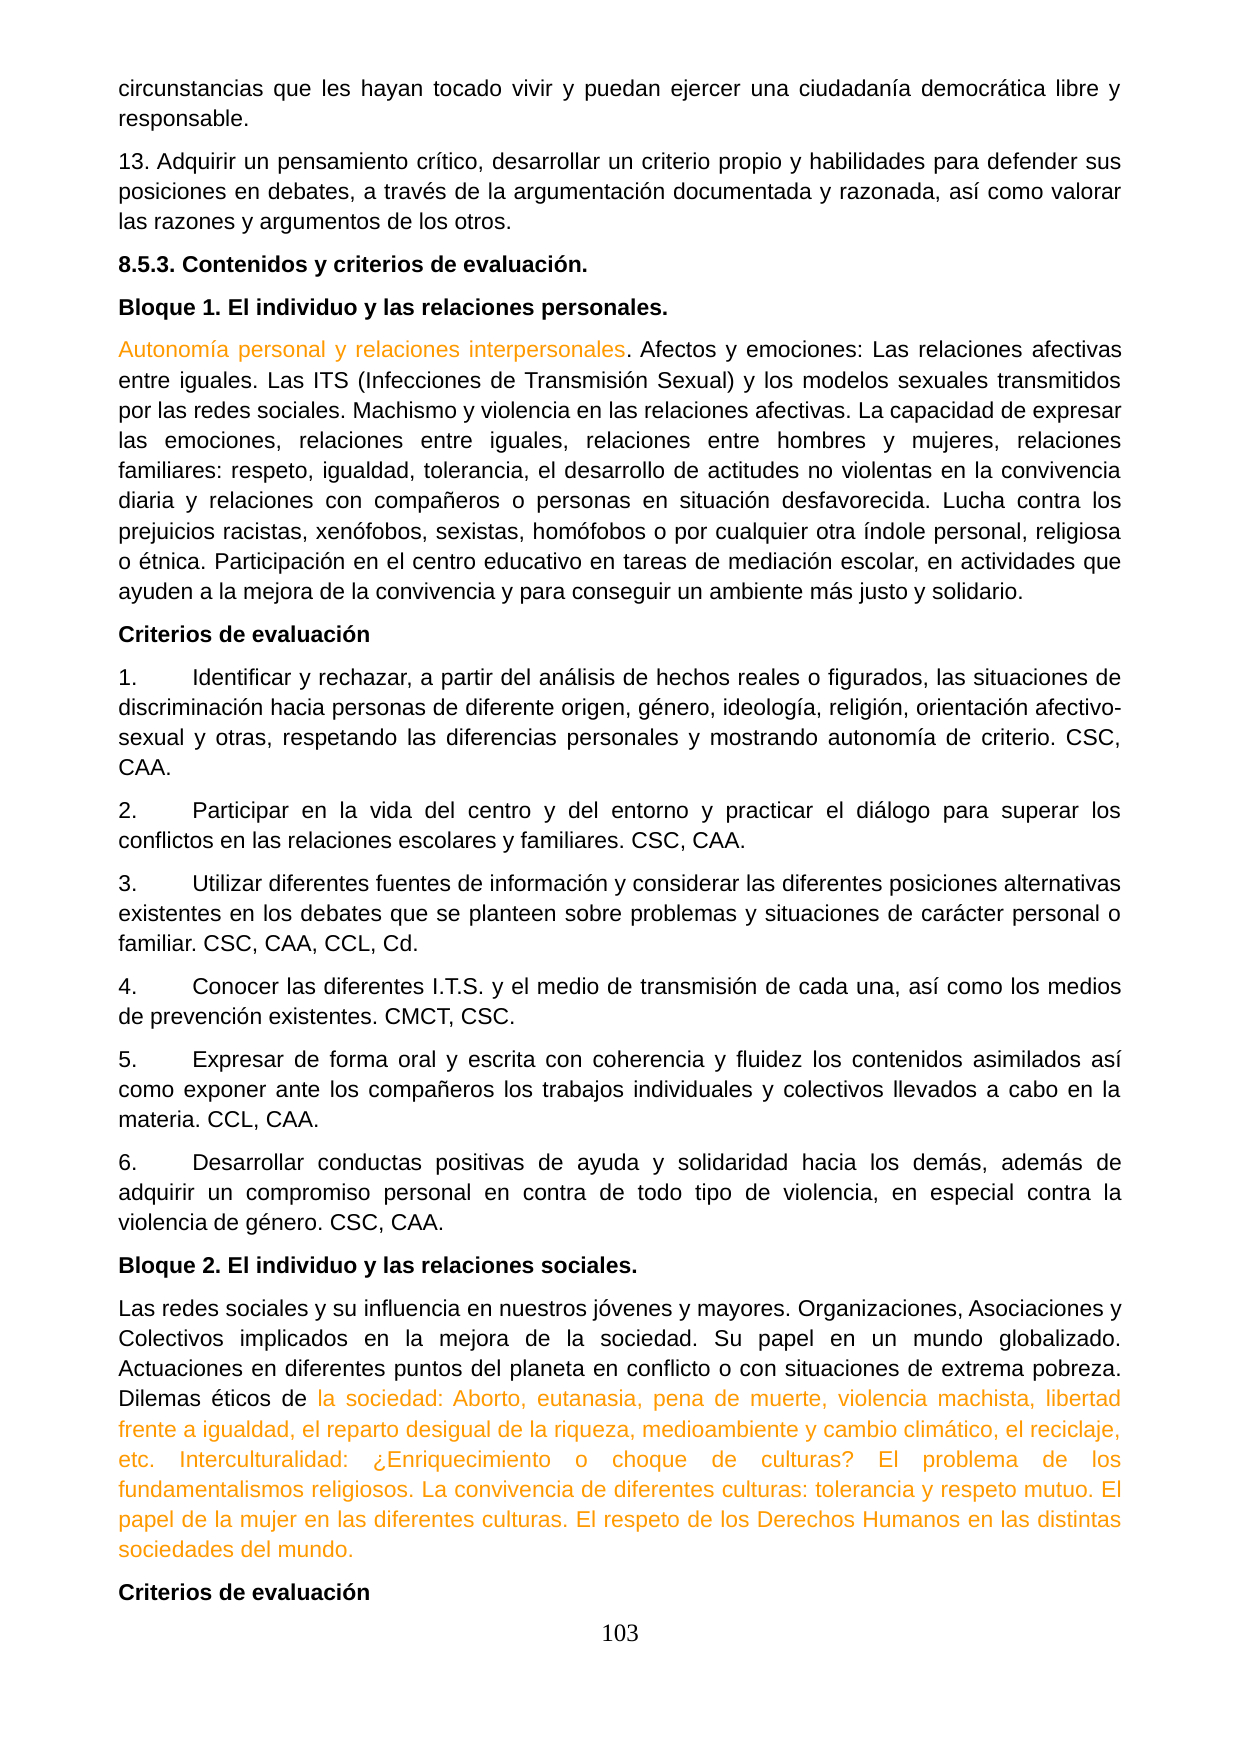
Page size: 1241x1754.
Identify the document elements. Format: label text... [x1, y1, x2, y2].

text 2. Participar en la vida del centro y del entorno y practicar el diálogo para superar los conflictos en las relaciones escolares y familiares. CSC, CAA. [118, 797, 1122, 853]
text Las redes sociales y su influencia en nuestros jóvenes y mayores. Organizaciones, Asociaciones y Colectivos implicados en la mejora de la sociedad. Su papel en un mundo globalizado. Actuaciones en diferentes puntos del planeta en conflicto o con situaciones de extrema pobreza. Dilemas éticos de la sociedad: Aborto, eutanasia, pena de muerte, violencia machista, libertad frente a igualdad, el reparto desigual de la riqueza, medioambiente y cambio climático, el reciclaje, etc. Interculturalidad: ¿Enriquecimiento o choque de culturas? El problema de los fundamentalismos religiosos. La convivencia de diferentes culturas: tolerancia y respeto mutuo. El papel de la mujer en las diferentes culturas. El respeto de los Derechos Humanos en las distintas sociedades del mundo. [118, 1295, 1122, 1563]
text 5. Expresar de forma oral y escrita con coherencia y fluidez los contenidos asimilados así como exponer ante los compañeros los trabajos individuales y colectivos llevados a cabo en la materia. CCL, CAA. [118, 1046, 1122, 1133]
text 4. Conocer las diferentes I.T.S. y el medio de transmisión de cada una, así como los medios de prevención existentes. CMCT, CSC. [118, 973, 1122, 1029]
text Autonomía personal y relaciones interpersonales. Afectos y emociones: Las relaciones afectivas entre iguales. Las ITS (Infecciones de Transmisión Sexual) y los modelos sexuales transmitidos por las redes sociales. Machismo y violencia en las relaciones afectivas. La capacidad de expresar las emociones, relaciones entre iguales, relaciones entre hombres y mujeres, relaciones familiares: respeto, igualdad, tolerancia, el desarrollo de actitudes no violentas en la convivencia diaria y relaciones con compañeros o personas en situación desfavorecida. Lucha contra los prejuicios racistas, xenófobos, sexistas, homófobos o por cualquier otra índole personal, religiosa o étnica. Participación en el centro educativo en tareas de mediación escolar, en actividades que ayuden a la mejora de la convivencia y para conseguir un ambiente más justo y solidario. [118, 336, 1122, 604]
text 1. Identificar y rechazar, a partir del análisis de hechos reales o figurados, las situaciones de discriminación hacia personas de diferente origen, género, ideología, religión, orientación afectivo-sexual y otras, respetando las diferencias personales y mostrando autonomía de criterio. CSC, CAA. [118, 663, 1122, 781]
text 3. Utilizar diferentes fuentes de información y considerar las diferentes posiciones alternativas existentes en los debates que se planteen sobre problemas y situaciones de carácter personal o familiar. CSC, CAA, CCL, Cd. [118, 870, 1122, 957]
text 8.5.3. Contenidos y criterios de evaluación. [118, 251, 1122, 277]
text Bloque 1. El individuo y las relaciones personales. [118, 294, 1122, 320]
text Criterios de evaluación [118, 1579, 1122, 1606]
text Criterios de evaluación [118, 621, 1122, 647]
text 6. Desarrollar conductas positivas de ayuda y solidaridad hacia los demás, además de adquirir un compromiso personal en contra de todo tipo de violencia, en especial contra la violencia de género. CSC, CAA. [118, 1149, 1122, 1236]
text Bloque 2. El individuo y las relaciones sociales. [118, 1252, 1122, 1278]
text circunstancias que les hayan tocado vivir y puedan ejercer una ciudadanía democrática libre y responsable. [118, 75, 1122, 132]
text 13. Adquirir un pensamiento crítico, desarrollar un criterio propio y habilidades para defender sus posiciones en debates, a través de la argumentación documentada y razonada, así como valorar las razones y argumentos de los otros. [118, 148, 1122, 235]
